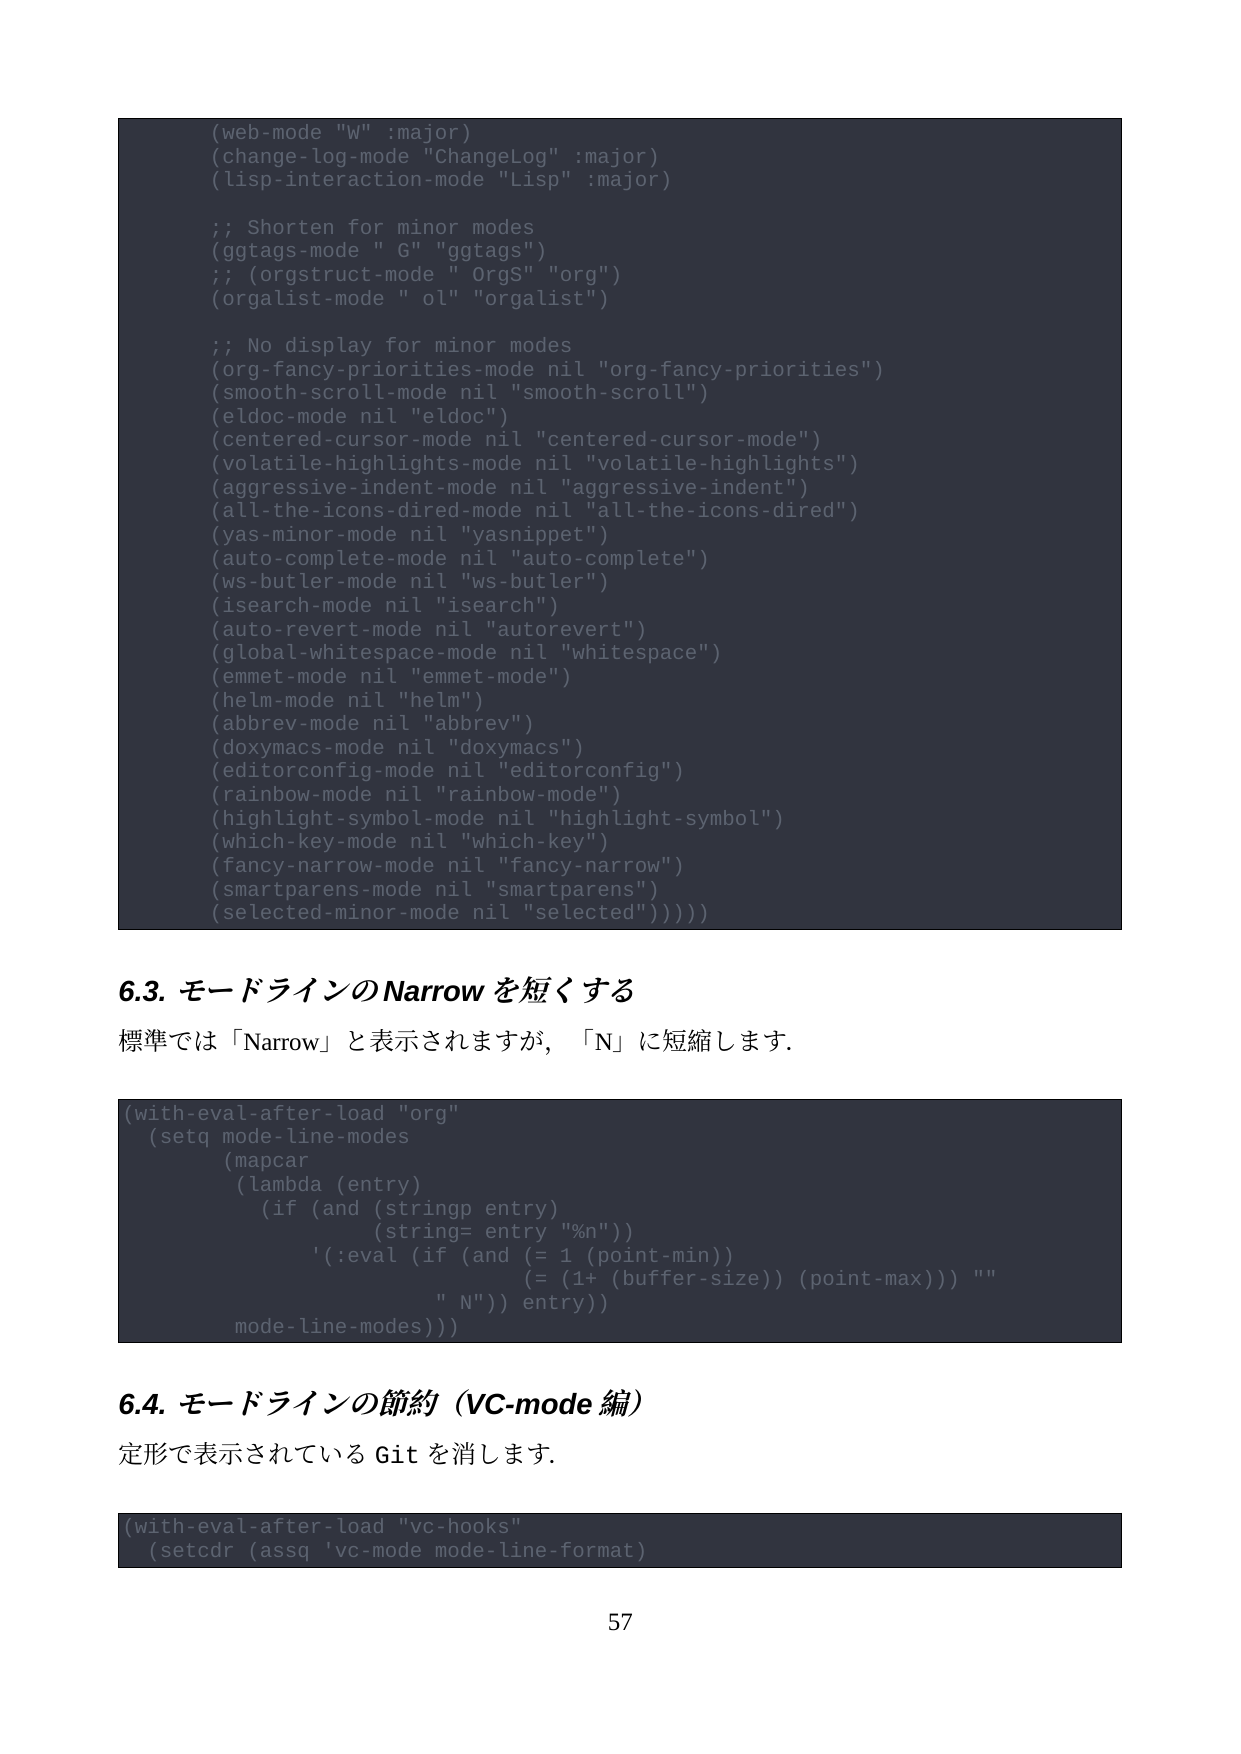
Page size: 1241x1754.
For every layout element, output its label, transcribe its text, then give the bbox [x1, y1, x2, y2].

text (with-eval-after-load "org" [119, 1100, 1121, 1123]
text (which-key-mode nil "which-key") [119, 827, 1121, 851]
text 標準では「Narrow」と表示されますが，「N」に短縮します． [118, 1022, 1122, 1086]
text (fancy-narrow-mode nil "fancy-narrow") [119, 851, 1121, 875]
text (ws-butler-mode nil "ws-butler") [119, 567, 1121, 591]
text (orgalist-mode " ol" "orgalist") [119, 284, 1121, 307]
text ;; Shorten for minor modes [119, 213, 1121, 236]
text (isearch-mode nil "isearch") [119, 591, 1121, 615]
text (string= entry "%n")) [119, 1217, 1121, 1241]
text (selected-minor-mode nil "selected"))))) [119, 898, 1121, 929]
text ;; No display for minor modes [119, 331, 1121, 354]
text (abbrev-mode nil "abbrev") [119, 709, 1121, 733]
text 定形で表示されている Git を消します． [118, 1435, 1122, 1500]
text (lambda (entry) [119, 1170, 1121, 1193]
text (eldoc-mode nil "eldoc") [119, 402, 1121, 426]
text (doxymacs-mode nil "doxymacs") [119, 733, 1121, 757]
text (ggtags-mode " G" "ggtags") [119, 236, 1121, 260]
text (with-eval-after-load "vc-hooks" [119, 1514, 1121, 1536]
text (helm-mode nil "helm") [119, 686, 1121, 709]
text (centered-cursor-mode nil "centered-cursor-mode") [119, 426, 1121, 449]
text (all-the-icons-dired-mode nil "all-the-icons-dired") [119, 496, 1121, 520]
text (global-whitespace-mode nil "whitespace") [119, 638, 1121, 662]
text (yas-minor-mode nil "yasnippet") [119, 520, 1121, 544]
text (highlight-symbol-mode nil "highlight-symbol") [119, 804, 1121, 827]
text (smartparens-mode nil "smartparens") [119, 875, 1121, 898]
text (setq mode-line-modes [119, 1123, 1121, 1146]
subtitle モードラインの節約（VC-mode編） [118, 1381, 1122, 1423]
text (lisp-interaction-mode "Lisp" :major) [119, 165, 1121, 189]
text (if (and (stringp entry) [119, 1193, 1121, 1217]
text (volatile-highlights-mode nil "volatile-highlights") [119, 449, 1121, 473]
text " N")) entry)) [119, 1288, 1121, 1312]
text (mapcar [119, 1146, 1121, 1170]
text (org-fancy-priorities-mode nil "org-fancy-priorities") [119, 354, 1121, 378]
text (auto-complete-mode nil "auto-complete") [119, 544, 1121, 567]
text (change-log-mode "ChangeLog" :major) [119, 142, 1121, 165]
text ;; (orgstruct-mode " OrgS" "org") [119, 260, 1121, 284]
subtitle モードラインのNarrowを短くする [118, 967, 1122, 1009]
text (emmet-mode nil "emmet-mode") [119, 662, 1121, 686]
text (editorconfig-mode nil "editorconfig") [119, 757, 1121, 780]
text (smooth-scroll-mode nil "smooth-scroll") [119, 378, 1121, 402]
text (setcdr (assq 'vc-mode mode-line-format) [119, 1536, 1121, 1567]
text (auto-revert-mode nil "autorevert") [119, 615, 1121, 638]
text '(:eval (if (and (= 1 (point-min)) [119, 1241, 1121, 1264]
text (web-mode "W" :major) [119, 119, 1121, 142]
text mode-line-modes))) [119, 1312, 1121, 1342]
text (= (1+ (buffer-size)) (point-max))) "" [119, 1264, 1121, 1288]
text (aggressive-indent-mode nil "aggressive-indent") [119, 473, 1121, 496]
text (rainbow-mode nil "rainbow-mode") [119, 780, 1121, 804]
